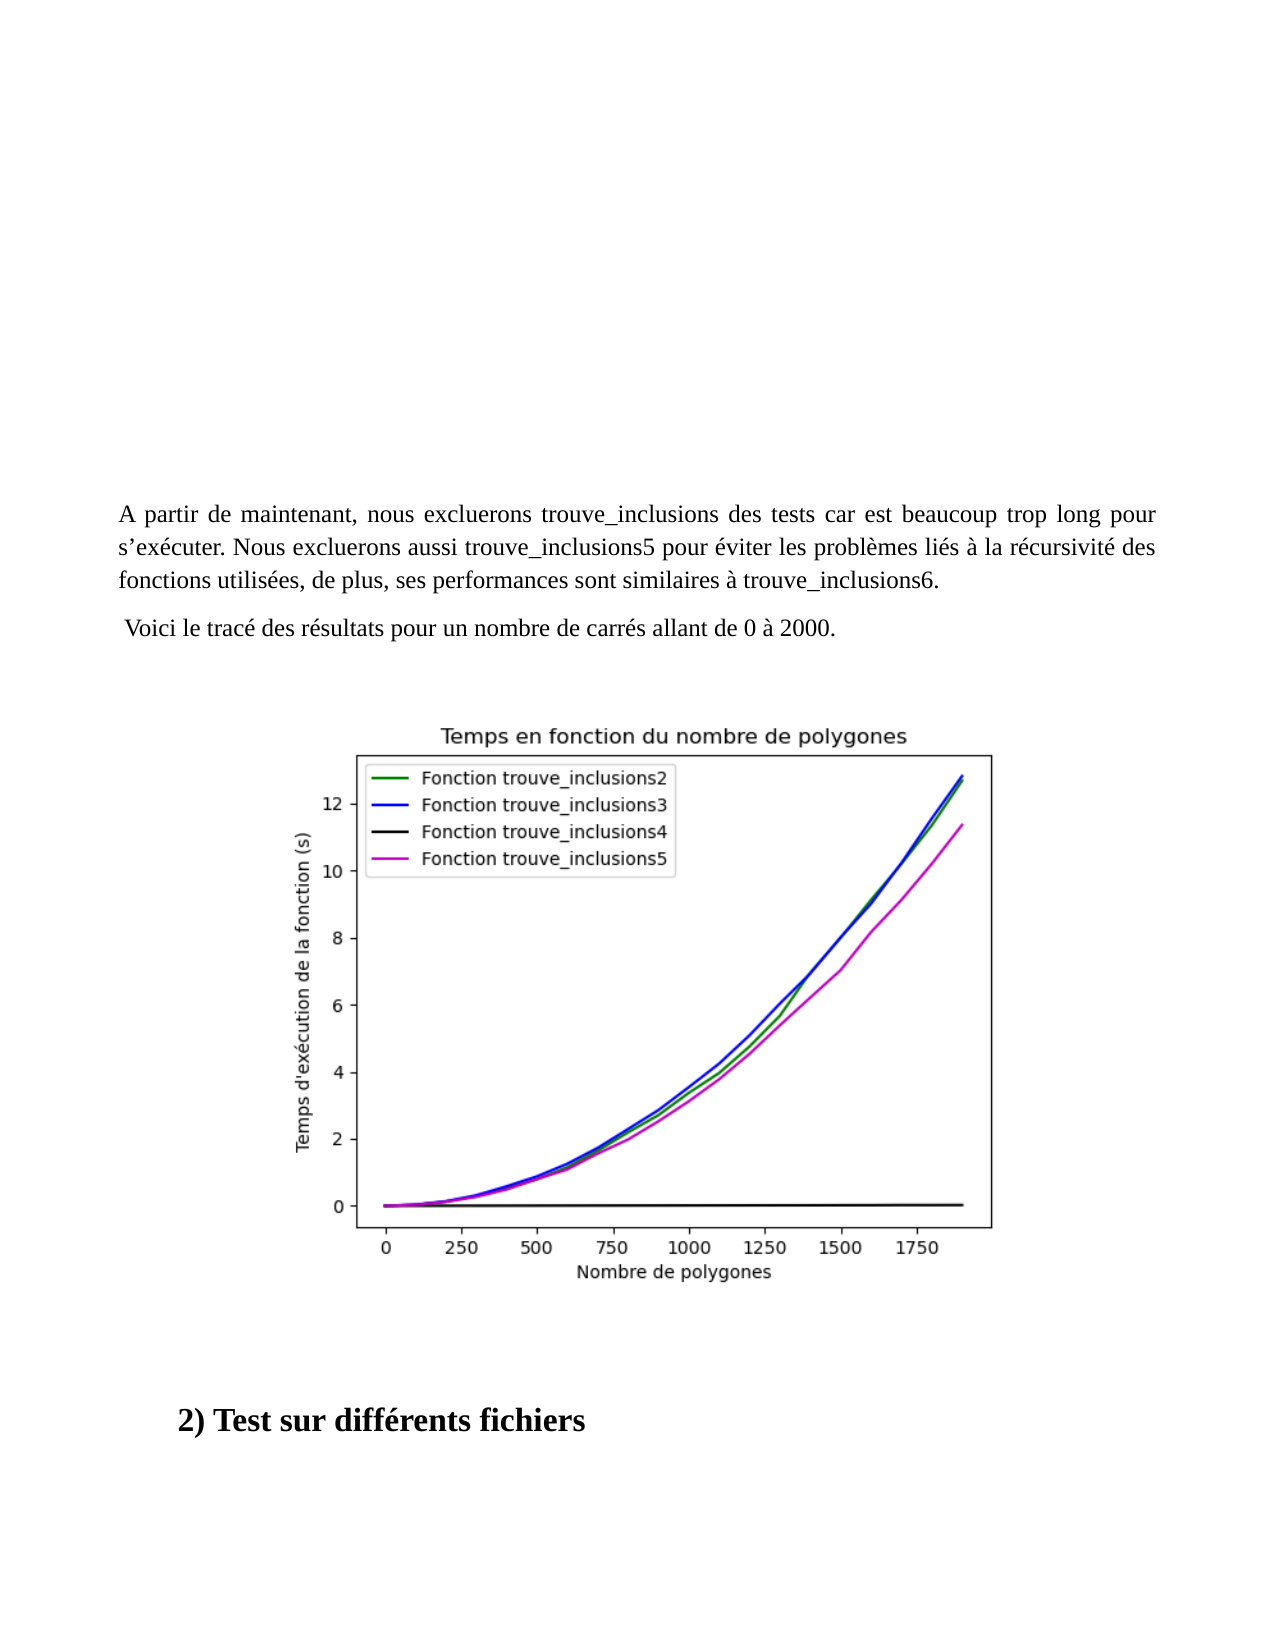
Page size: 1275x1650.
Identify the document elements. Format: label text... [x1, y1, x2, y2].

text Voici le tracé des résultats pour un nombre de carrés allant de 0 à 2000. [118, 613, 1157, 641]
subtitle 2) Test sur différents fichiers [177, 1400, 1157, 1438]
picture [254, 681, 1073, 1295]
text A partir de maintenant, nous excluerons trouve_inclusions des tests car est beaucoup trop long pour s’exécuter. Nous excluerons aussi trouve_inclusions5 pour éviter les problèmes liés à la récursivité des fonctions utilisées, de plus, ses performances sont similaires à trouve_inclusions6. [118, 499, 1157, 594]
